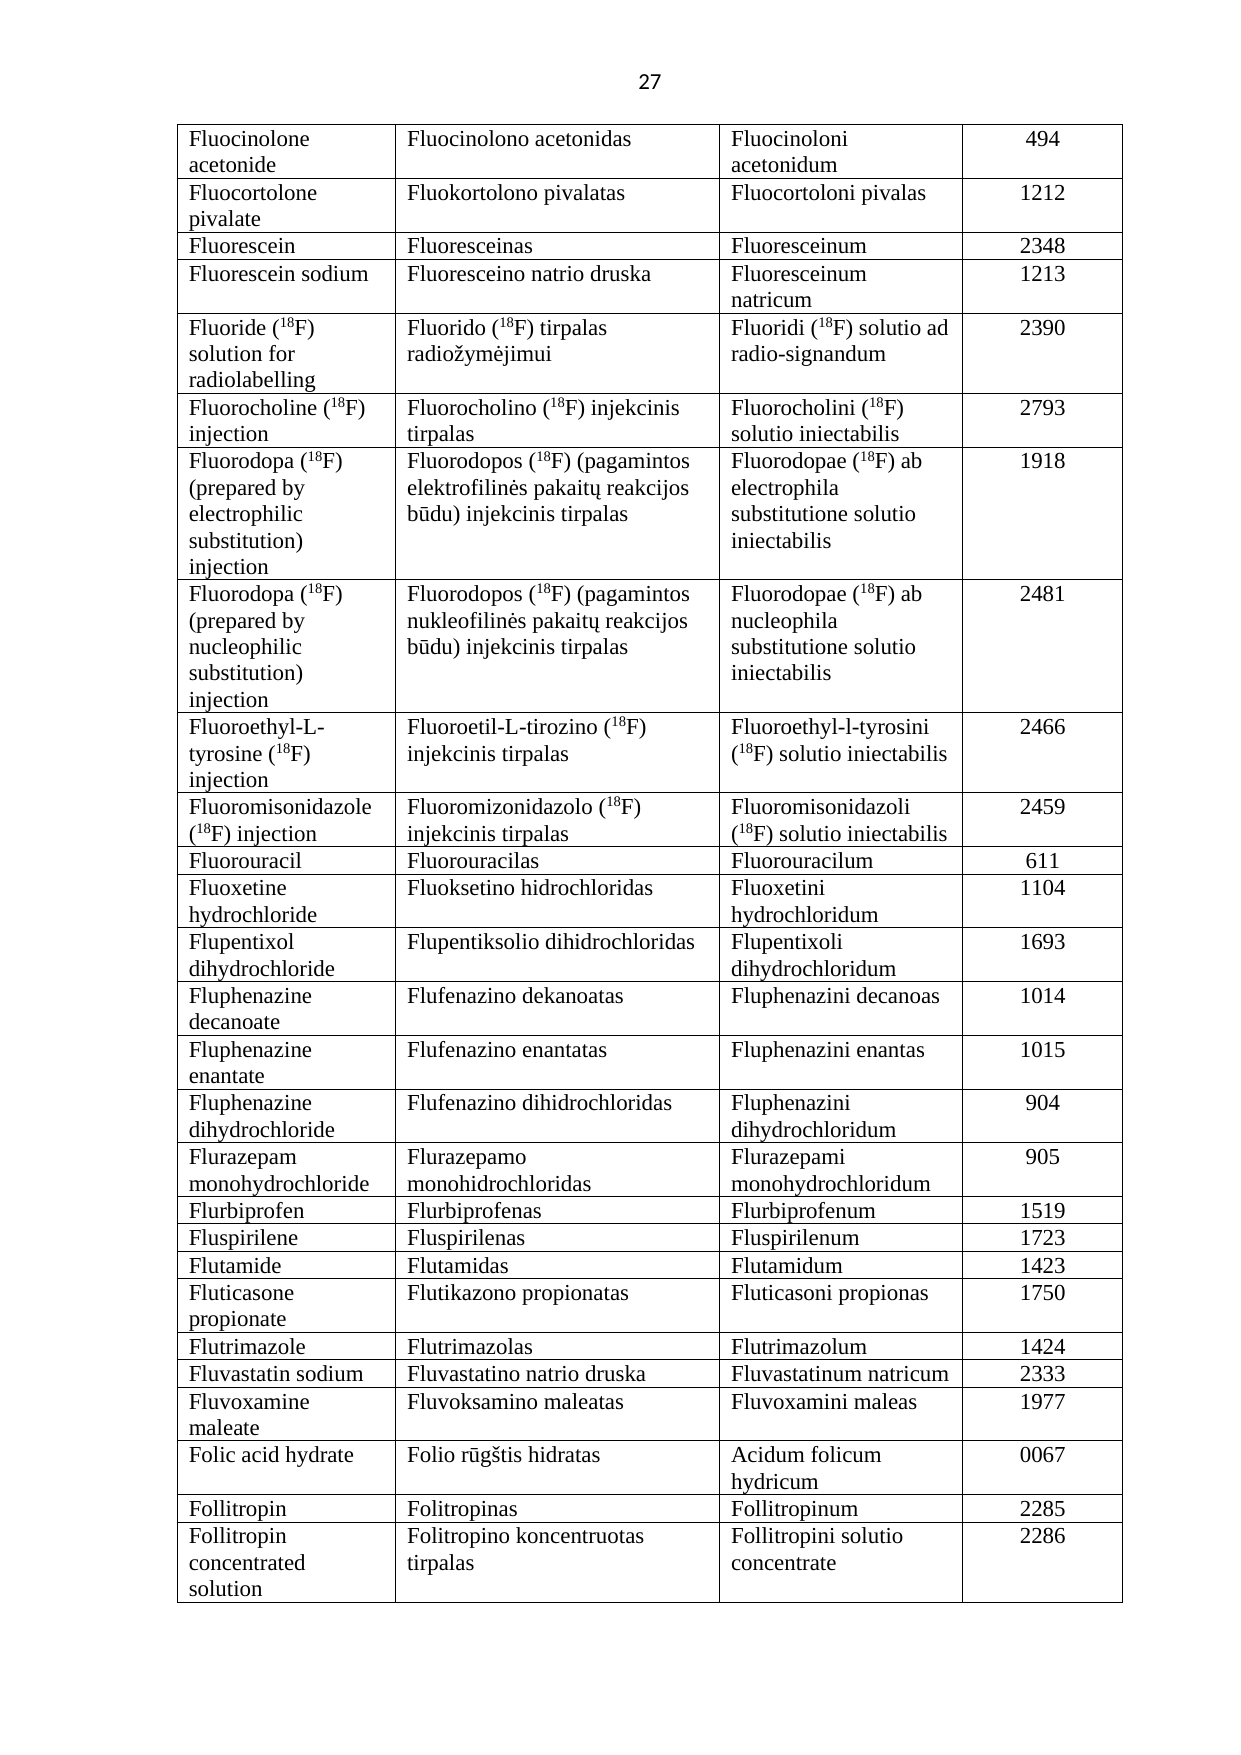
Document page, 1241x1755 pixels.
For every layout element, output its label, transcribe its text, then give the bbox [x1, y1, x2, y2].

table_cell Fluvastatin sodium [178, 1360, 395, 1387]
table_cell Fluorodopos (18F) (pagamintos elektrofilinės pakaitų reakcijos būdu) injekcinis tirpalas [396, 448, 719, 579]
table_cell Fluoromisonidazoli (18F) solutio iniectabilis [720, 793, 962, 846]
table_cell Fluorocholini (18F) solutio iniectabilis [720, 394, 962, 447]
table_cell Fluoroethyl-l-tyrosini (18F) solutio iniectabilis [720, 713, 962, 792]
table_cell Fluphenazine dihydrochloride [178, 1090, 395, 1142]
table_cell Fluocinolone acetonide [178, 125, 395, 178]
table_cell 1918 [963, 448, 1122, 579]
table_cell Flutamidas [396, 1252, 719, 1278]
table_cell Flutamidum [720, 1252, 962, 1278]
table_cell Fluoridi (18F) solutio ad radio-signandum [720, 314, 962, 393]
table_cell Flutrimazolas [396, 1333, 719, 1359]
table_cell Fluorodopa (18F) (prepared by electrophilic substitution) injection [178, 448, 395, 579]
table_cell Fluvastatinum natricum [720, 1360, 962, 1387]
table_cell Fluoresceinas [396, 233, 719, 259]
table_cell 2348 [963, 233, 1122, 259]
table_cell 1014 [963, 982, 1122, 1035]
table_cell Fluvoxamine maleate [178, 1388, 395, 1440]
table_cell 904 [963, 1090, 1122, 1142]
table_cell Flufenazino dekanoatas [396, 982, 719, 1035]
table_cell Flurazepam monohydrochloride [178, 1143, 395, 1196]
table_cell Fluorocholine (18F) injection [178, 394, 395, 447]
table_cell 494 [963, 125, 1122, 178]
table_cell 1750 [963, 1279, 1122, 1332]
table_cell 1213 [963, 260, 1122, 313]
table_cell Fluvoxamini maleas [720, 1388, 962, 1440]
table_cell 2390 [963, 314, 1122, 393]
table_cell 1212 [963, 179, 1122, 232]
table_cell Fluoresceinum natricum [720, 260, 962, 313]
table_cell Flufenazino enantatas [396, 1036, 719, 1088]
table_cell Fluorodopae (18F) ab nucleophila substitutione solutio iniectabilis [720, 580, 962, 712]
table_cell Folitropinas [396, 1495, 719, 1522]
table_cell Fluorodopae (18F) ab electrophila substitutione solutio iniectabilis [720, 448, 962, 579]
table_cell Fluoksetino hidrochloridas [396, 875, 719, 927]
table_cell 1693 [963, 928, 1122, 981]
table_cell Fluocortolone pivalate [178, 179, 395, 232]
table_cell Follitropinum [720, 1495, 962, 1522]
table_cell Flupentiksolio dihidrochloridas [396, 928, 719, 981]
table_cell Flupentixoli dihydrochloridum [720, 928, 962, 981]
table_cell Flutrimazolum [720, 1333, 962, 1359]
table_cell Flutamide [178, 1252, 395, 1278]
table_cell Fluoride (18F) solution for radiolabelling [178, 314, 395, 393]
table_cell Fluorocholino (18F) injekcinis tirpalas [396, 394, 719, 447]
table_cell 611 [963, 847, 1122, 873]
table_cell Flutikazono propionatas [396, 1279, 719, 1332]
table_cell Fluphenazini dihydrochloridum [720, 1090, 962, 1142]
table_cell 1104 [963, 875, 1122, 927]
table_cell Flupentixol dihydrochloride [178, 928, 395, 981]
table_cell Fluspirilenum [720, 1224, 962, 1251]
table_cell Fluvoksamino maleatas [396, 1388, 719, 1440]
table_cell 2793 [963, 394, 1122, 447]
table_cell 2481 [963, 580, 1122, 712]
table_cell Folitropino koncentruotas tirpalas [396, 1523, 719, 1602]
table_cell Fluoroethyl-L-tyrosine (18F) injection [178, 713, 395, 792]
table_cell Flurbiprofenas [396, 1197, 719, 1223]
table_cell Fluoromisonidazole (18F) injection [178, 793, 395, 846]
table_cell 2459 [963, 793, 1122, 846]
table_cell 1977 [963, 1388, 1122, 1440]
table_cell Fluticasoni propionas [720, 1279, 962, 1332]
table_cell Fluphenazine decanoate [178, 982, 395, 1035]
table_cell Fluoxetine hydrochloride [178, 875, 395, 927]
table_cell Fluspirilenas [396, 1224, 719, 1251]
table_cell Flufenazino dihidrochloridas [396, 1090, 719, 1142]
table_cell 2285 [963, 1495, 1122, 1522]
table_cell Fluoxetini hydrochloridum [720, 875, 962, 927]
table_cell Fluorodopos (18F) (pagamintos nukleofilinės pakaitų reakcijos būdu) injekcinis tirpalas [396, 580, 719, 712]
table_cell 2286 [963, 1523, 1122, 1602]
table_cell Folio rūgštis hidratas [396, 1441, 719, 1494]
table_cell 1723 [963, 1224, 1122, 1251]
table_cell Fluoresceinum [720, 233, 962, 259]
table_cell Fluorescein [178, 233, 395, 259]
table_cell Fluoroetil-L-tirozino (18F) injekcinis tirpalas [396, 713, 719, 792]
table_cell Flurbiprofenum [720, 1197, 962, 1223]
table_cell 2466 [963, 713, 1122, 792]
table_cell Follitropin concentrated solution [178, 1523, 395, 1602]
table_cell 0067 [963, 1441, 1122, 1494]
table_cell Fluphenazini enantas [720, 1036, 962, 1088]
table_cell Flutrimazole [178, 1333, 395, 1359]
table_cell 1015 [963, 1036, 1122, 1088]
table_cell 1423 [963, 1252, 1122, 1278]
table_cell Fluokortolono pivalatas [396, 179, 719, 232]
table_cell Fluphenazine enantate [178, 1036, 395, 1088]
table_cell Fluorescein sodium [178, 260, 395, 313]
table_cell Fluspirilene [178, 1224, 395, 1251]
table_cell Fluorodopa (18F) (prepared by nucleophilic substitution) injection [178, 580, 395, 712]
table_cell 905 [963, 1143, 1122, 1196]
table_cell Follitropin [178, 1495, 395, 1522]
table_cell Follitropini solutio concentrate [720, 1523, 962, 1602]
table_cell Fluorido (18F) tirpalas radiožymėjimui [396, 314, 719, 393]
table_cell Folic acid hydrate [178, 1441, 395, 1494]
table_cell Acidum folicum hydricum [720, 1441, 962, 1494]
table_cell 1424 [963, 1333, 1122, 1359]
table_cell Fluocortoloni pivalas [720, 179, 962, 232]
table_cell Fluocinoloni acetonidum [720, 125, 962, 178]
table_cell Flurazepami monohydrochloridum [720, 1143, 962, 1196]
table_cell Fluorouracilum [720, 847, 962, 873]
table_cell Fluorouracilas [396, 847, 719, 873]
table_cell Fluorouracil [178, 847, 395, 873]
table_cell Fluticasone propionate [178, 1279, 395, 1332]
table_cell Fluocinolono acetonidas [396, 125, 719, 178]
table_cell Flurbiprofen [178, 1197, 395, 1223]
table_cell Fluoromizonidazolo (18F) injekcinis tirpalas [396, 793, 719, 846]
table_cell Flurazepamo monohidrochloridas [396, 1143, 719, 1196]
table_cell Fluphenazini decanoas [720, 982, 962, 1035]
table_cell 2333 [963, 1360, 1122, 1387]
table_cell Fluvastatino natrio druska [396, 1360, 719, 1387]
table_cell Fluoresceino natrio druska [396, 260, 719, 313]
table_cell 1519 [963, 1197, 1122, 1223]
